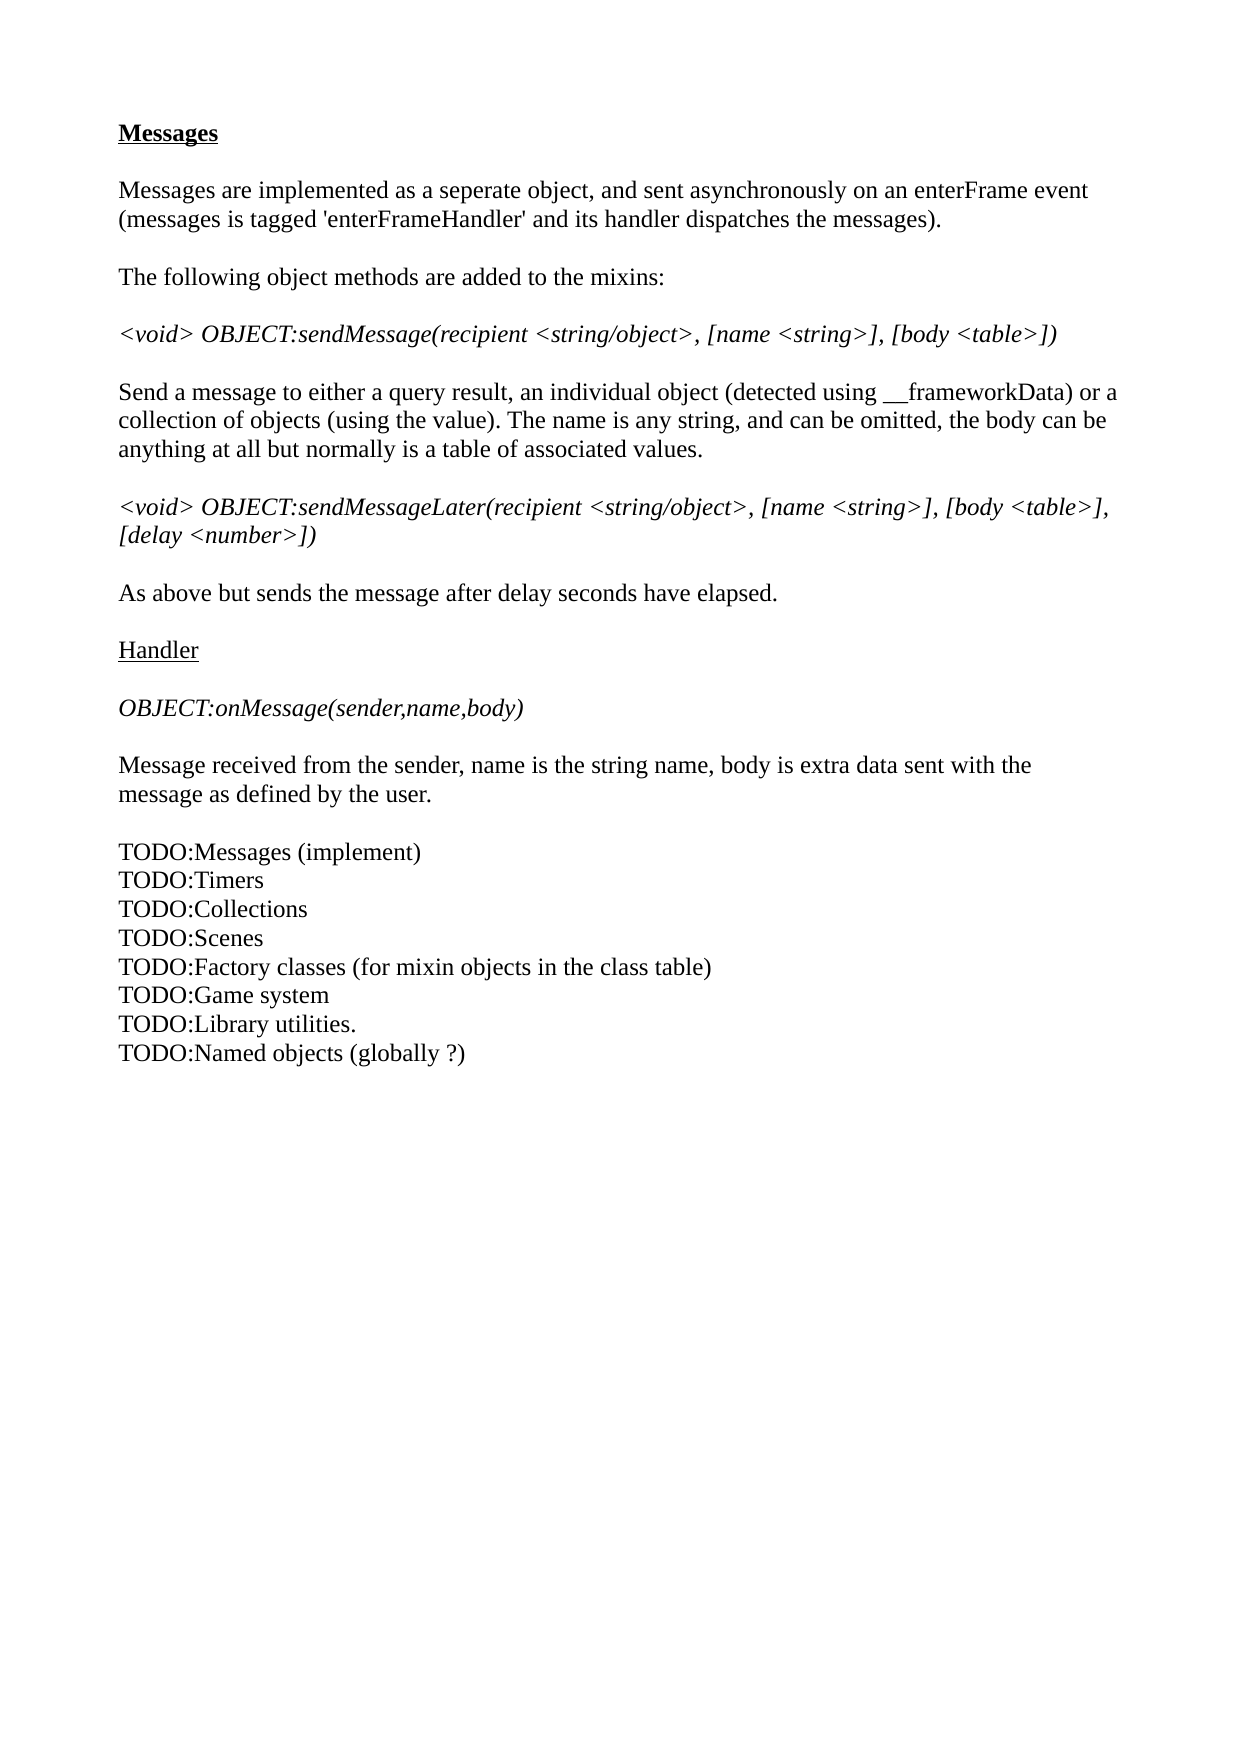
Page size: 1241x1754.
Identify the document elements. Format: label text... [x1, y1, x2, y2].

text <void> OBJECT:sendMessageLater(recipient <string/object>, [name <string>], [body <table>], [delay <number>]) [118, 492, 1122, 549]
text TODO:Game system [118, 981, 1122, 1009]
text TODO:Scenes [118, 923, 1122, 952]
text Send a message to either a query result, an individual object (detected using __frameworkData) or a collection of objects (using the value). The name is any string, and can be omitted, the body can be anything at all but normally is a table of associated values. [118, 377, 1122, 463]
text TODO:Factory classes (for mixin objects in the class table) [118, 952, 1122, 981]
text Messages are implemented as a seperate object, and sent asynchronously on an enterFrame event (messages is tagged 'enterFrameHandler' and its handler dispatches the messages). [118, 176, 1122, 233]
text TODO:Messages (implement) [118, 837, 1122, 866]
text TODO:Collections [118, 894, 1122, 923]
text As above but sends the message after delay seconds have elapsed. [118, 578, 1122, 607]
text OBJECT:onMessage(sender,name,body) [118, 693, 1122, 722]
text TODO:Named objects (globally ?) [118, 1038, 1122, 1067]
text Message received from the sender, name is the string name, body is extra data sent with the message as defined by the user. [118, 751, 1122, 808]
text TODO:Library utilities. [118, 1009, 1122, 1038]
text TODO:Timers [118, 866, 1122, 894]
text <void> OBJECT:sendMessage(recipient <string/object>, [name <string>], [body <table>]) [118, 319, 1122, 348]
text Handler [118, 636, 1122, 664]
text The following object methods are added to the mixins: [118, 262, 1122, 291]
text Messages [118, 118, 1122, 147]
